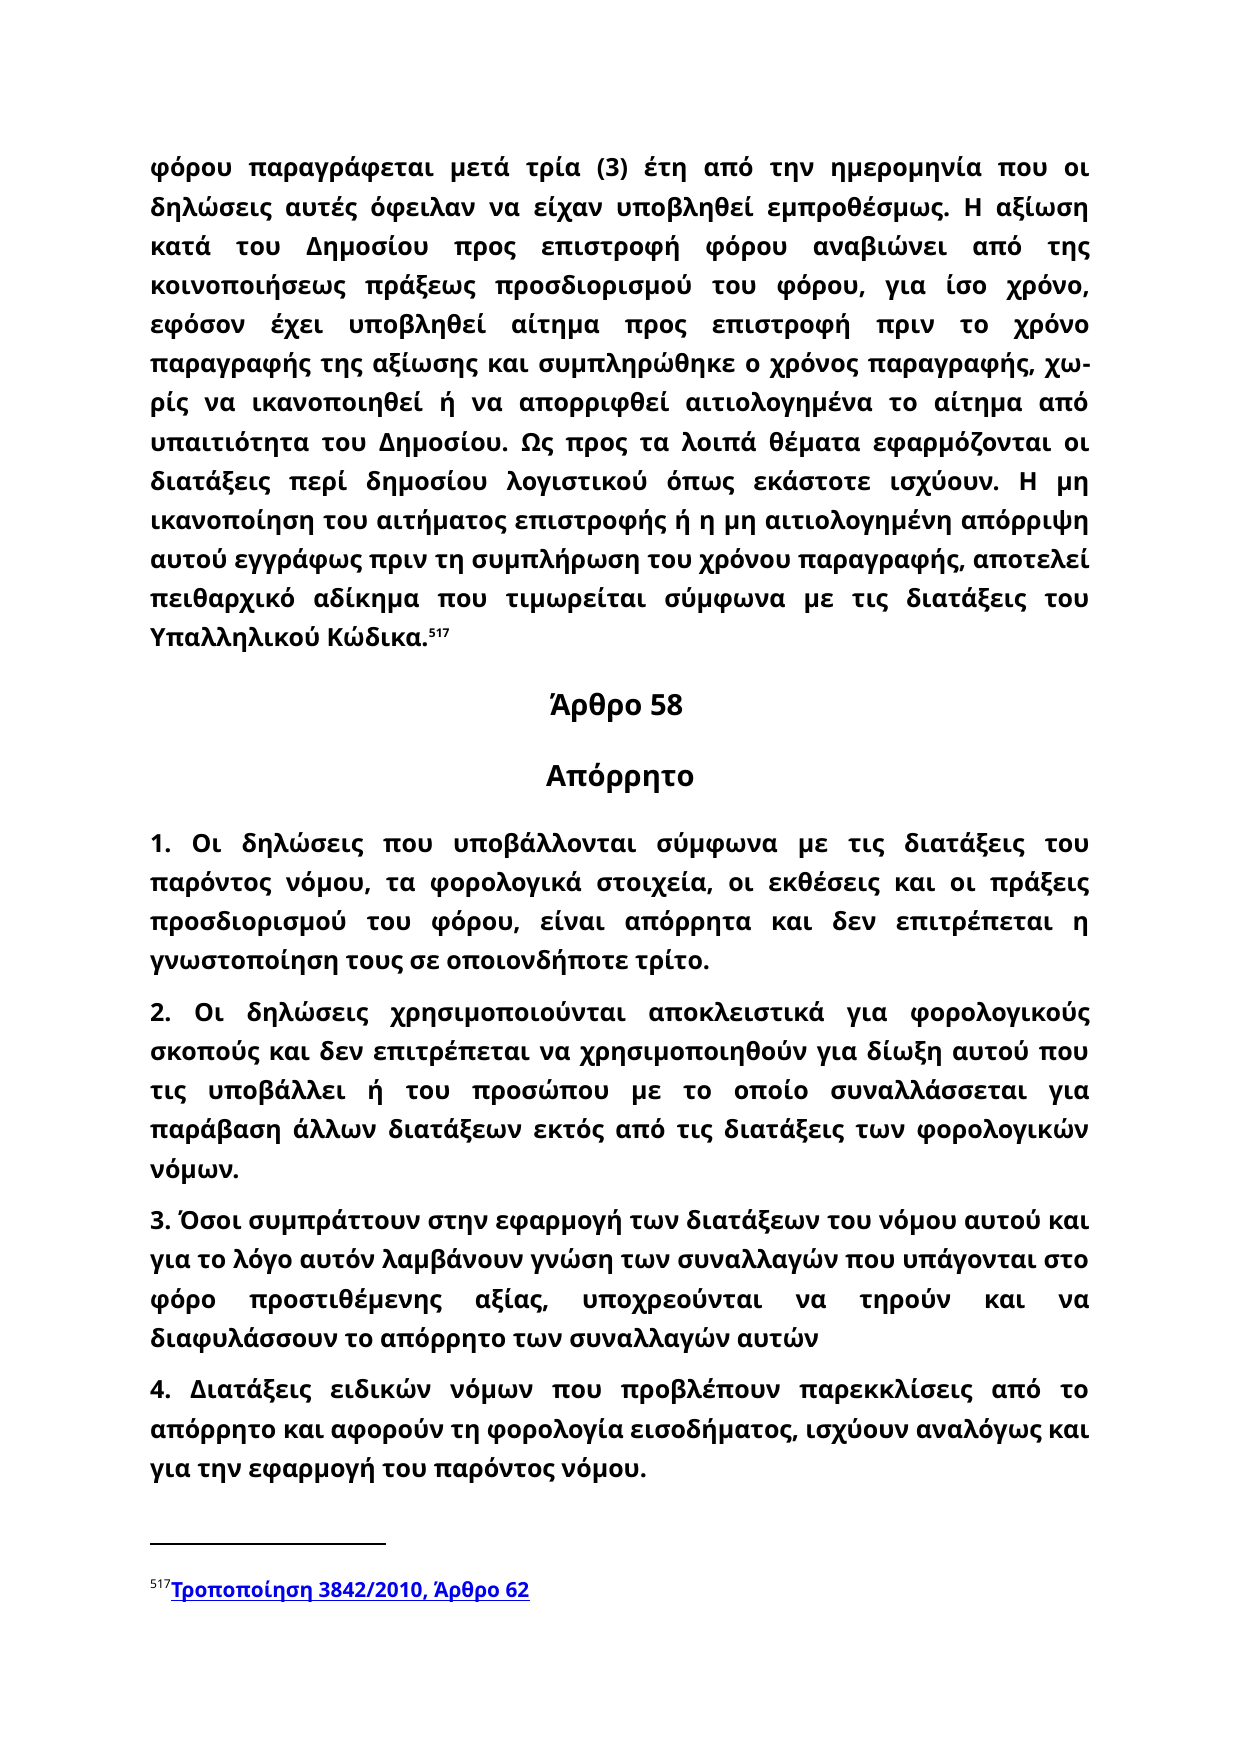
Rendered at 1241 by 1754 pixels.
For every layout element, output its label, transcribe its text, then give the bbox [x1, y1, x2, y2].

text 4. Διατάξεις ειδικών νόμων που προβλέπουν παρεκκλίσεις από το απόρρητο και αφορούν τη φορολογία εισοδήματος, ισχύουν αναλόγως και για την εφαρμογή του παρόντος νόμου. [150, 1372, 1090, 1484]
text 3. Όσοι συμπράττουν στην εφαρμογή των διατάξεων του νόμου αυτού και για το λόγο αυτόν λαμβάνουν γνώση των συναλλαγών που υπάγονται στο φόρο προστιθέμενης αξίας, υποχρεούνται να τηρούν και να διαφυλάσσουν το απόρρητο των συναλλαγών αυτών [150, 1203, 1090, 1354]
text Τροποποίηση 3842/2010, Άρθρο 62 [150, 1576, 1090, 1604]
text φόρου παραγράφεται μετά τρία (3) έτη από την ημερομηνία που οι δηλώσεις αυτές όφειλαν να είχαν υποβληθεί εμπροθέσμως. Η αξίωση κατά του Δημοσίου προς επιστροφή φόρου αναβιώνει από της κοινοποιήσεως πράξεως προσδιορι­σμού του φόρου, για ίσο χρόνο, εφόσον έχει υποβληθεί αίτημα προς επιστροφή πριν το χρόνο παραγραφής της αξίωσης και συμπληρώθηκε ο χρόνος παραγραφής, χω­ρίς να ικανοποιηθεί ή να απορριφθεί αιτιολογημένα το αίτημα από υπαιτιότητα του Δημοσίου. Ως προς τα λοιπά θέματα εφαρμόζονται οι διατάξεις περί δημοσίου λογιστικού όπως εκάστοτε ισχύουν. Η μη ικανοποίηση του αιτήματος επιστροφής ή η μη αιτιολογημένη απόρριψη αυτού εγγράφως πριν τη συμπλήρωση του χρόνου παραγραφής, αποτελεί πειθαρχι­κό αδίκημα που τιμωρείται σύμφωνα με τις διατάξεις του Υπαλληλικού Κώδικα. [150, 150, 1090, 654]
subtitle Άρθρο 58 [150, 684, 1090, 724]
text 2. Οι δηλώσεις χρησιμοποιούνται αποκλειστικά για φορολογικούς σκοπούς και δεν επιτρέπεται να χρησιμοποιηθούν για δίωξη αυτού που τις υποβάλλει ή του προσώπου με το οποίο συναλλάσσεται για παράβαση άλλων διατάξεων εκτός από τις διατάξεις των φορολογικών νόμων. [150, 994, 1090, 1185]
text 1. Οι δηλώσεις που υποβάλλονται σύμφωνα με τις διατάξεις του παρόντος νόμου, τα φορολογικά στοιχεία, οι εκθέσεις και οι πράξεις προσδιορισμού του φόρου, είναι απόρρητα και δεν επιτρέπεται η γνωστοποίηση τους σε οποιονδήποτε τρίτο. [150, 825, 1090, 977]
subtitle Απόρρητο [150, 755, 1090, 794]
